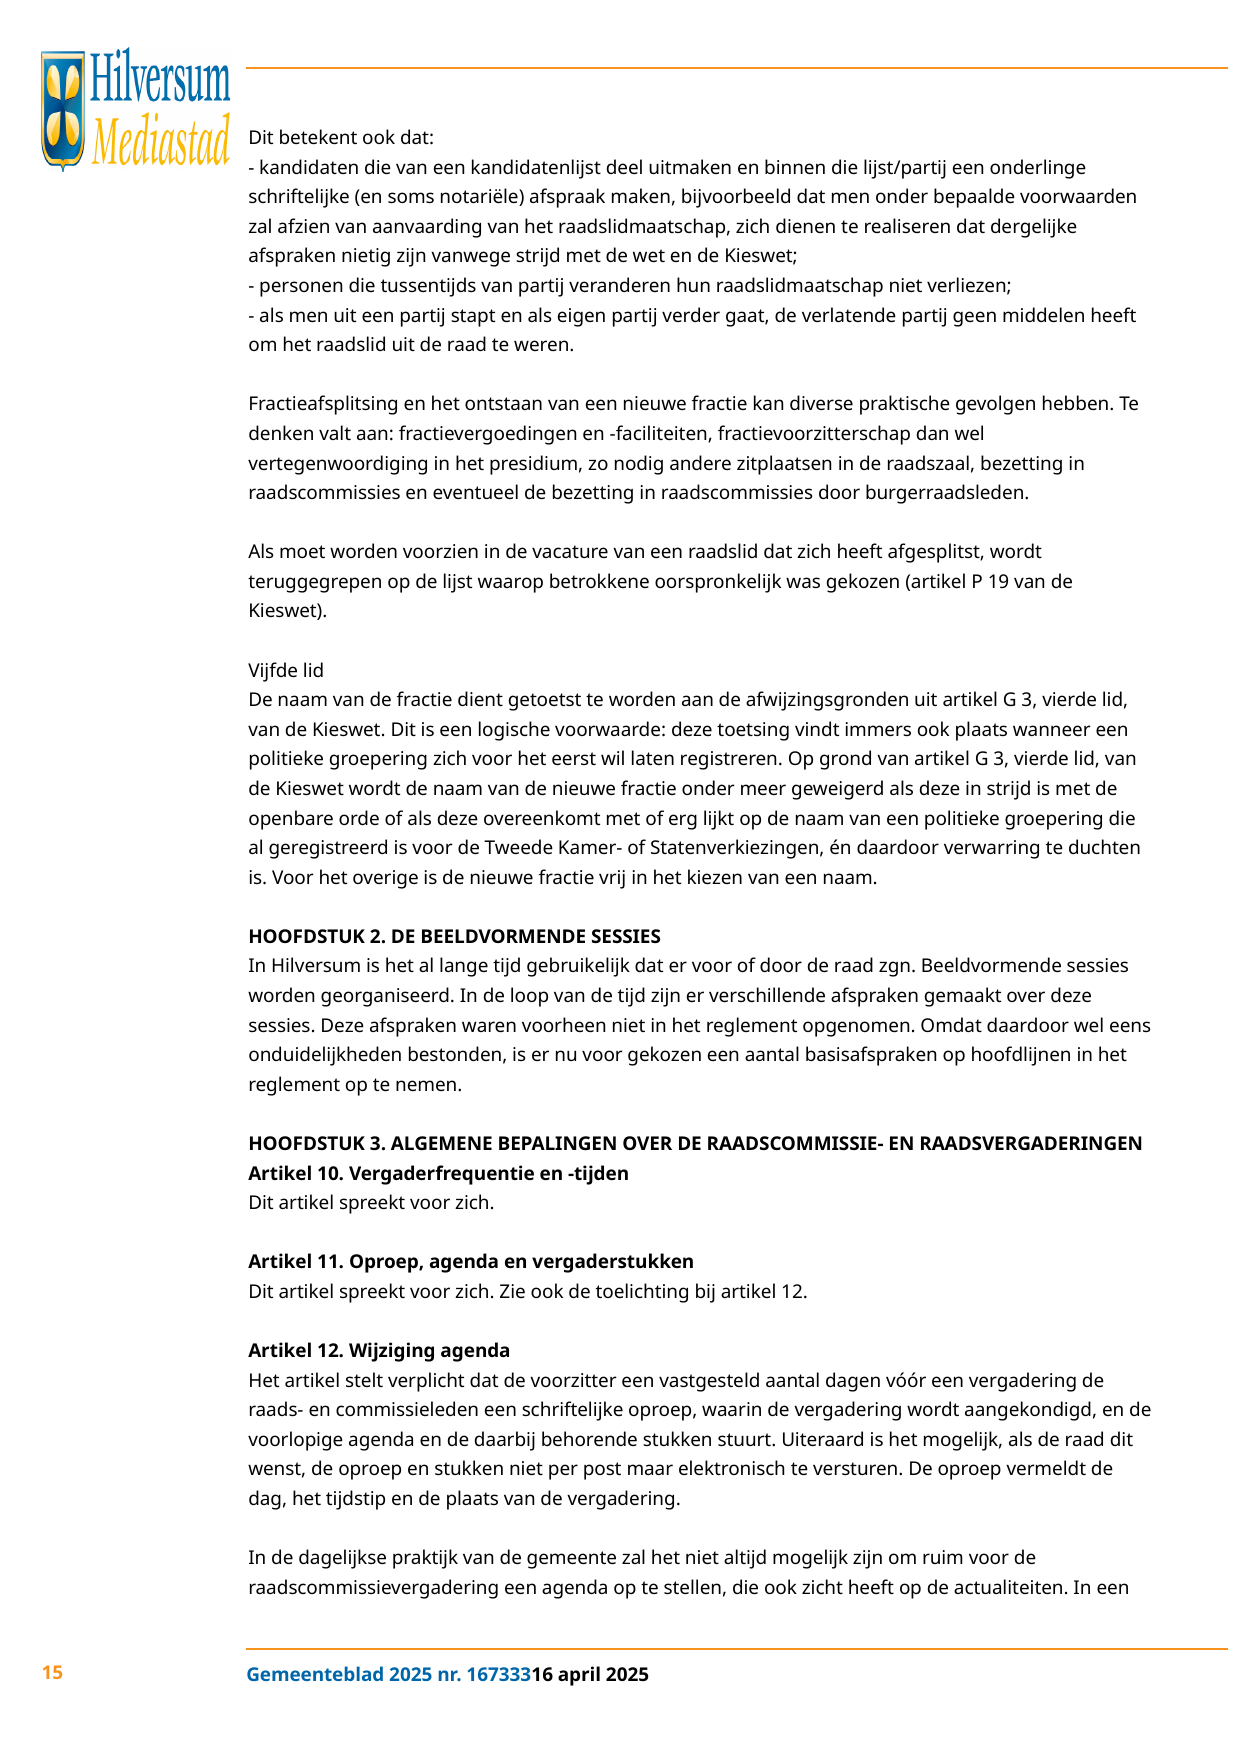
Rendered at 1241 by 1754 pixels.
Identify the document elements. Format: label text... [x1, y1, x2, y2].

text Het artikel stelt verplicht dat de voorzitter een vastgesteld aantal dagen vóór een vergadering de raads- en commissieleden een schriftelijke oproep, waarin de vergadering wordt aangekondigd, en de voorlopige agenda en de daarbij behorende stukken stuurt. Uiteraard is het mogelijk, als de raad dit wenst, de oproep en stukken niet per post maar elektronisch te versturen. De oproep vermeldt de dag, het tijdstip en de plaats van de vergadering. [248, 1367, 1152, 1511]
text Dit artikel spreekt voor zich. [248, 1189, 1152, 1215]
text Fractieafsplitsing en het ontstaan van een nieuwe fractie kan diverse praktische gevolgen hebben. Te denken valt aan: fractievergoedingen en -faciliteiten, fractievoorzitterschap dan wel vertegenwoordiging in het presidium, zo nodig andere zitplaatsen in de raadszaal, bezetting in raadscommissies en eventueel de bezetting in raadscommissies door burgerraadsleden. [248, 391, 1152, 505]
text Dit artikel spreekt voor zich. Zie ook de toelichting bij artikel 12. [248, 1278, 1152, 1304]
text In de dagelijkse praktijk van de gemeente zal het niet altijd mogelijk zijn om ruim voor de raadscommissievergadering een agenda op te stellen, die ook zicht heeft op de actualiteiten. In een [248, 1544, 1152, 1600]
text Vijfde lid [248, 657, 1152, 683]
text - kandidaten die van een kandidatenlijst deel uitmaken en binnen die lijst/partij een onderlinge schriftelijke (en soms notariële) afspraak maken, bijvoorbeeld dat men onder bepaalde voorwaarden zal afzien van aanvaarding van het raadslidmaatschap, zich dienen te realiseren dat dergelijke afspraken nietig zijn vanwege strijd met de wet en de Kieswet; [248, 154, 1152, 268]
picture [41, 47, 231, 172]
text Dit betekent ook dat: [248, 124, 1152, 150]
text HOOFDSTUK 2. DE BEELDVORMENDE SESSIES [248, 923, 1152, 949]
text Als moet worden voorzien in de vacature van een raadslid dat zich heeft afgesplitst, wordt teruggegrepen op de lijst waarop betrokkene oorspronkelijk was gekozen (artikel P 19 van de Kieswet). [248, 538, 1152, 623]
text HOOFDSTUK 3. ALGEMENE BEPALINGEN OVER DE RAADSCOMMISSIE- EN RAADSVERGADERINGEN [248, 1130, 1152, 1156]
text De naam van de fractie dient getoetst te worden aan de afwijzingsgronden uit artikel G 3, vierde lid, van de Kieswet. Dit is een logische voorwaarde: deze toetsing vindt immers ook plaats wanneer een politieke groepering zich voor het eerst wil laten registreren. Op grond van artikel G 3, vierde lid, van de Kieswet wordt de naam van de nieuwe fractie onder meer geweigerd als deze in strijd is met de openbare orde of als deze overeenkomt met of erg lijkt op de naam van een politieke groepering die al geregistreerd is voor de Tweede Kamer- of Statenverkiezingen, én daardoor verwarring te duchten is. Voor het overige is de nieuwe fractie vrij in het kiezen van een naam. [248, 686, 1152, 890]
text Artikel 12. Wijziging agenda [248, 1337, 1152, 1363]
text In Hilversum is het al lange tijd gebruikelijk dat er voor of door de raad zgn. Beeldvormende sessies worden georganiseerd. In de loop van de tijd zijn er verschillende afspraken gemaakt over deze sessies. Deze afspraken waren voorheen niet in het reglement opgenomen. Omdat daardoor wel eens onduidelijkheden bestonden, is er nu voor gekozen een aantal basisafspraken op hoofdlijnen in het reglement op te nemen. [248, 953, 1152, 1097]
text Artikel 10. Vergaderfrequentie en -tijden [248, 1160, 1152, 1186]
text - als men uit een partij stapt en als eigen partij verder gaat, de verlatende partij geen middelen heeft om het raadslid uit de raad te weren. [248, 302, 1152, 357]
text Artikel 11. Oproep, agenda en vergaderstukken [248, 1248, 1152, 1274]
text - personen die tussentijds van partij veranderen hun raadslidmaatschap niet verliezen; [248, 272, 1152, 298]
